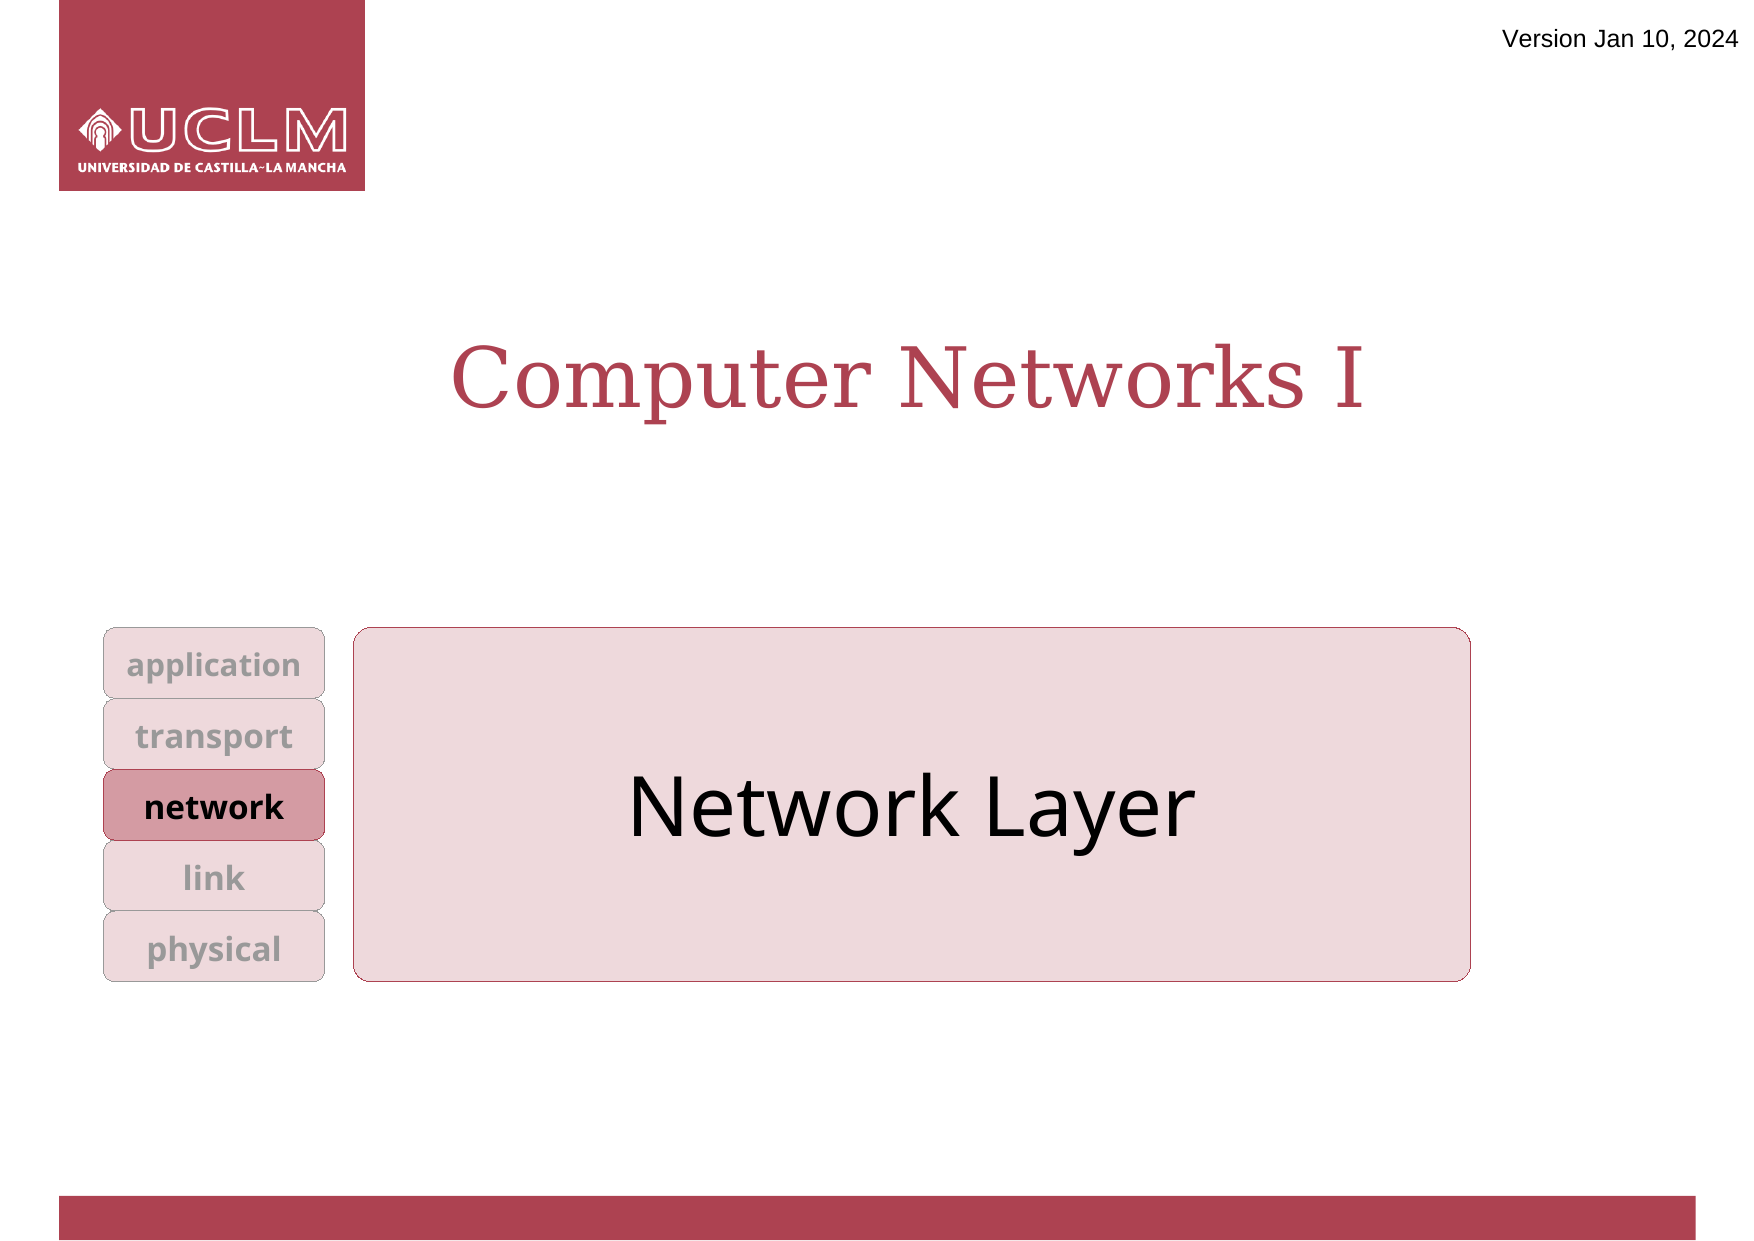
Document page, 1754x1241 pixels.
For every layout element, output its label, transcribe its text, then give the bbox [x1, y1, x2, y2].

title Network Layer [353, 627, 1471, 982]
picture [59, 0, 365, 191]
text_box network [103, 769, 325, 841]
